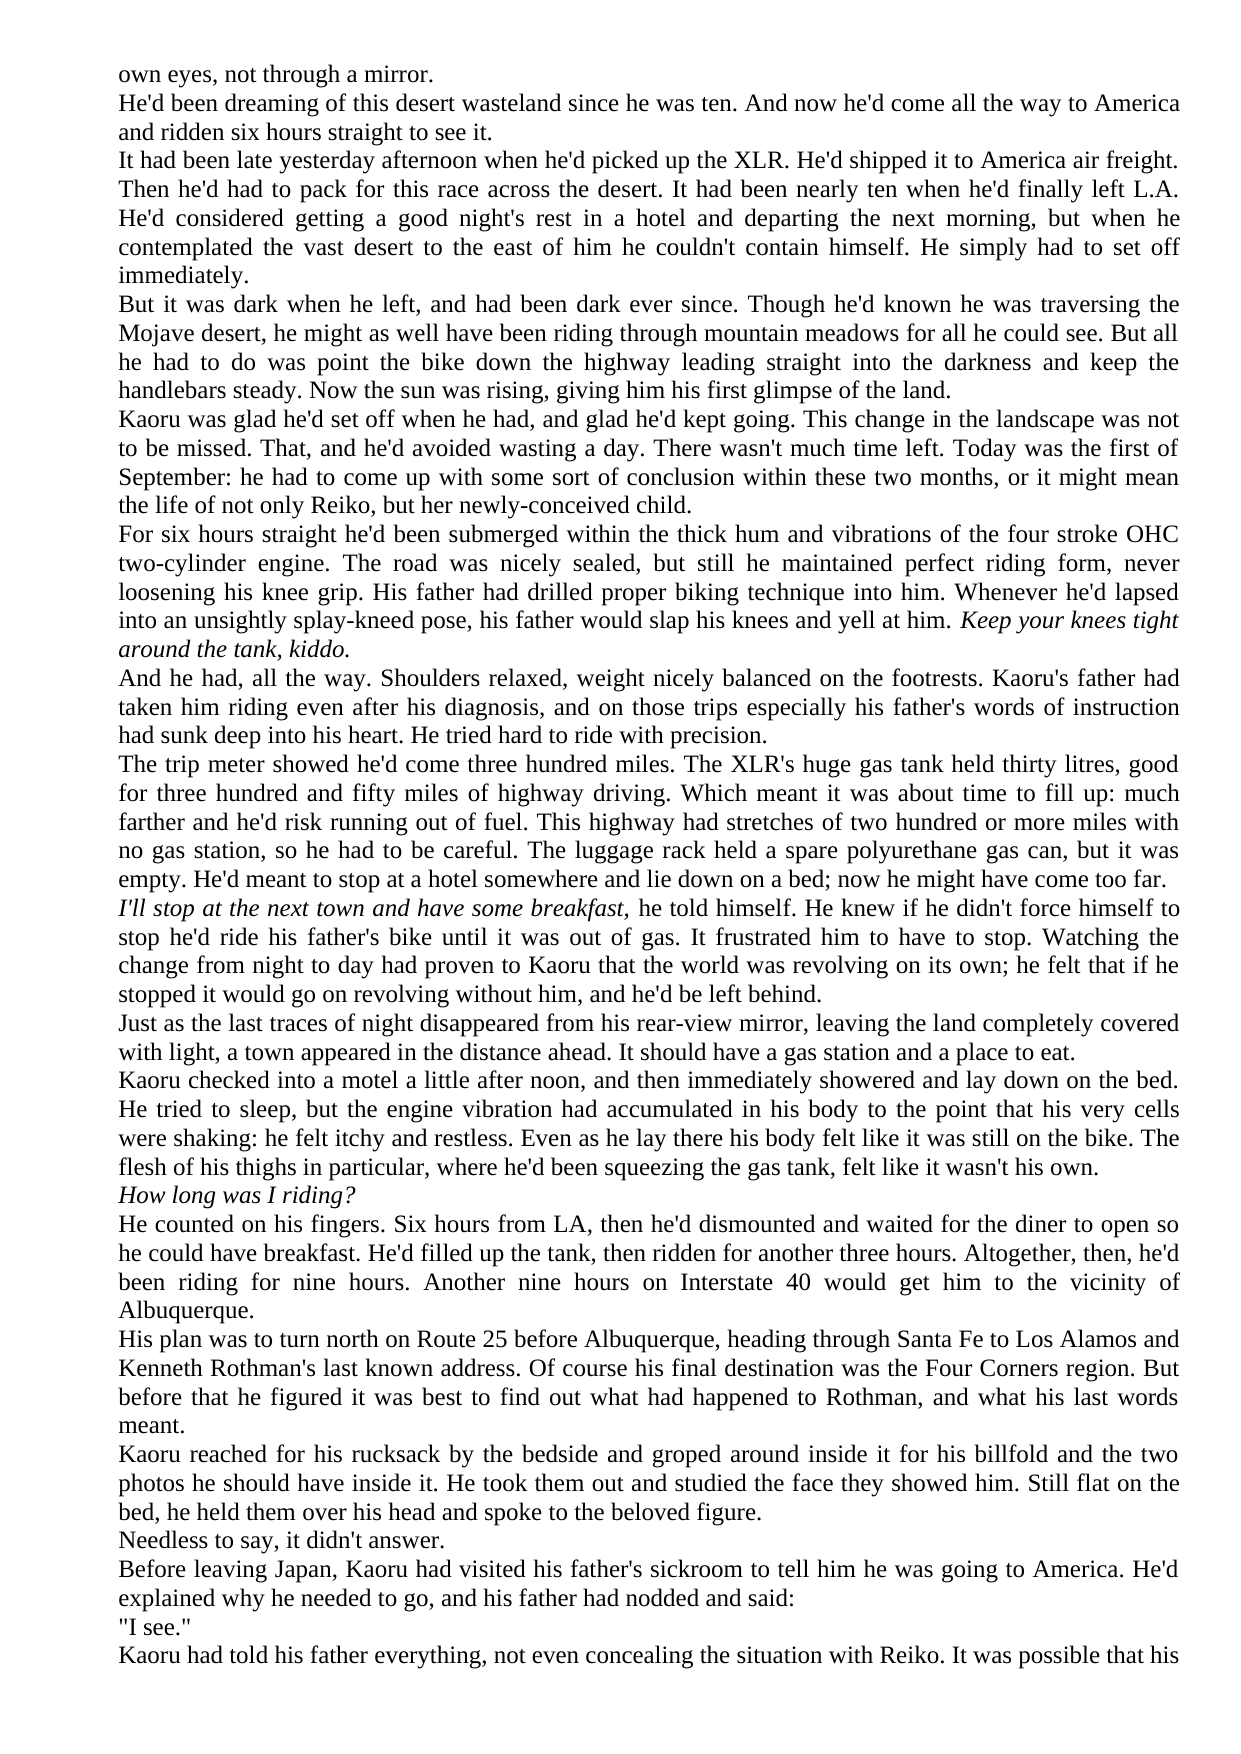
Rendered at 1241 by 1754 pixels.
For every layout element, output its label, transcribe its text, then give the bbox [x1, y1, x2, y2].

text I'll stop at the next town and have some breakfast, he told himself. He knew if he didn't force himself to stop he'd ride his father's bike until it was out of gas. It frustrated him to have to stop. Watching the change from night to day had proven to Kaoru that the world was revolving on its own; he felt that if he stopped it would go on revolving without him, and he'd be left behind. [118, 893, 1181, 1008]
text Before leaving Japan, Kaoru had visited his father's sickroom to tell him he was going to America. He'd explained why he needed to go, and his father had nodded and said: [118, 1554, 1181, 1612]
text "I see." [118, 1612, 1181, 1640]
text Kaoru had told his father everything, not even concealing the situation with Reiko. It was possible that his [118, 1640, 1181, 1669]
text It had been late yesterday afternoon when he'd picked up the XLR. He'd shipped it to America air freight. Then he'd had to pack for this race across the desert. It had been nearly ten when he'd finally left L.A. He'd considered getting a good night's rest in a hotel and departing the next morning, but when he contemplated the vast desert to the east of him he couldn't contain himself. He simply had to set off immediately. [118, 145, 1181, 289]
text But it was dark when he left, and had been dark ever since. Though he'd known he was traversing the Mojave desert, he might as well have been riding through mountain meadows for all he could see. But all he had to do was point the bike down the highway leading straight into the darkness and keep the handlebars steady. Now the sun was rising, giving him his first glimpse of the land. [118, 289, 1181, 404]
text Kaoru was glad he'd set off when he had, and glad he'd kept going. This change in the landscape was not to be missed. That, and he'd avoided wasting a day. There wasn't much time left. Today was the first of September: he had to come up with some sort of conclusion within these two months, or it might mean the life of not only Reiko, but her newly-conceived child. [118, 404, 1181, 519]
text He'd been dreaming of this desert wasteland since he was ten. And now he'd come all the way to America and ridden six hours straight to see it. [118, 88, 1181, 145]
text Kaoru checked into a motel a little after noon, and then immediately showered and lay down on the bed. He tried to sleep, but the engine vibration had accumulated in his body to the point that his very cells were shaking: he felt itchy and restless. Even as he lay there his body felt like it was still on the bike. The flesh of his thighs in particular, where he'd been squeezing the gas tank, felt like it wasn't his own. [118, 1065, 1181, 1180]
text Needless to say, it didn't answer. [118, 1525, 1181, 1554]
text How long was I riding? [118, 1180, 1181, 1209]
text Kaoru reached for his rucksack by the bedside and groped around inside it for his billfold and the two photos he should have inside it. He took them out and studied the face they showed him. Still flat on the bed, he held them over his head and spoke to the beloved figure. [118, 1439, 1181, 1525]
text For six hours straight he'd been submerged within the thick hum and vibrations of the four stroke OHC two-cylinder engine. The road was nicely sealed, but still he maintained perfect riding form, never loosening his knee grip. His father had drilled proper biking technique into him. Whenever he'd lapsed into an unsightly splay-kneed pose, his father would slap his knees and yell at him. Keep your knees tight around the tank, kiddo. [118, 519, 1181, 663]
text own eyes, not through a mirror. [118, 59, 1181, 88]
text He counted on his fingers. Six hours from LA, then he'd dismounted and waited for the diner to open so he could have breakfast. He'd filled up the tank, then ridden for another three hours. Altogether, then, he'd been riding for nine hours. Another nine hours on Interstate 40 would get him to the vicinity of Albuquerque. [118, 1209, 1181, 1324]
text The trip meter showed he'd come three hundred miles. The XLR's huge gas tank held thirty litres, good for three hundred and fifty miles of highway driving. Which meant it was about time to fill up: much farther and he'd risk running out of fuel. This highway had stretches of two hundred or more miles with no gas station, so he had to be careful. The luggage rack held a spare polyurethane gas can, but it was empty. He'd meant to stop at a hotel somewhere and lie down on a bed; now he might have come too far. [118, 749, 1181, 893]
text His plan was to turn north on Route 25 before Albuquerque, heading through Santa Fe to Los Alamos and Kenneth Rothman's last known address. Of course his final destination was the Four Corners region. But before that he figured it was best to find out what had happened to Rothman, and what his last words meant. [118, 1324, 1181, 1439]
text And he had, all the way. Shoulders relaxed, weight nicely balanced on the footrests. Kaoru's father had taken him riding even after his diagnosis, and on those trips especially his father's words of instruction had sunk deep into his heart. He tried hard to ride with precision. [118, 663, 1181, 749]
text Just as the last traces of night disappeared from his rear-view mirror, leaving the land completely covered with light, a town appeared in the distance ahead. It should have a gas station and a place to eat. [118, 1008, 1181, 1065]
